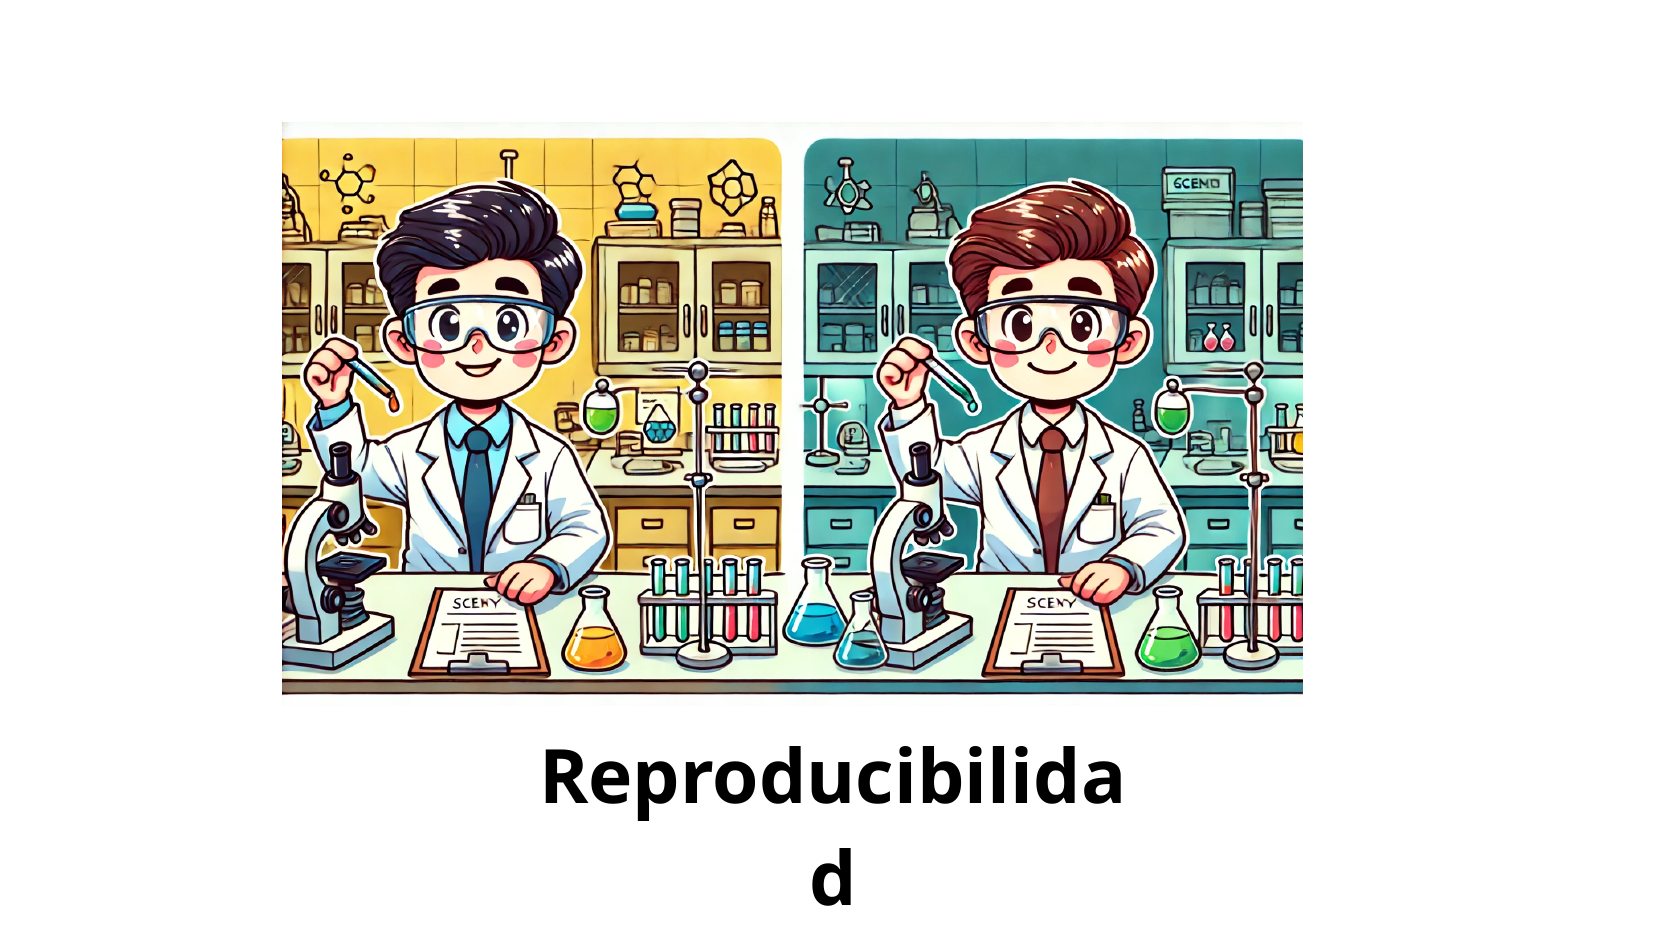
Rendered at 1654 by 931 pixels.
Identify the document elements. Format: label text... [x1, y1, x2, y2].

picture [282, 122, 1303, 706]
text_box Reproducibilidad [513, 715, 1153, 806]
